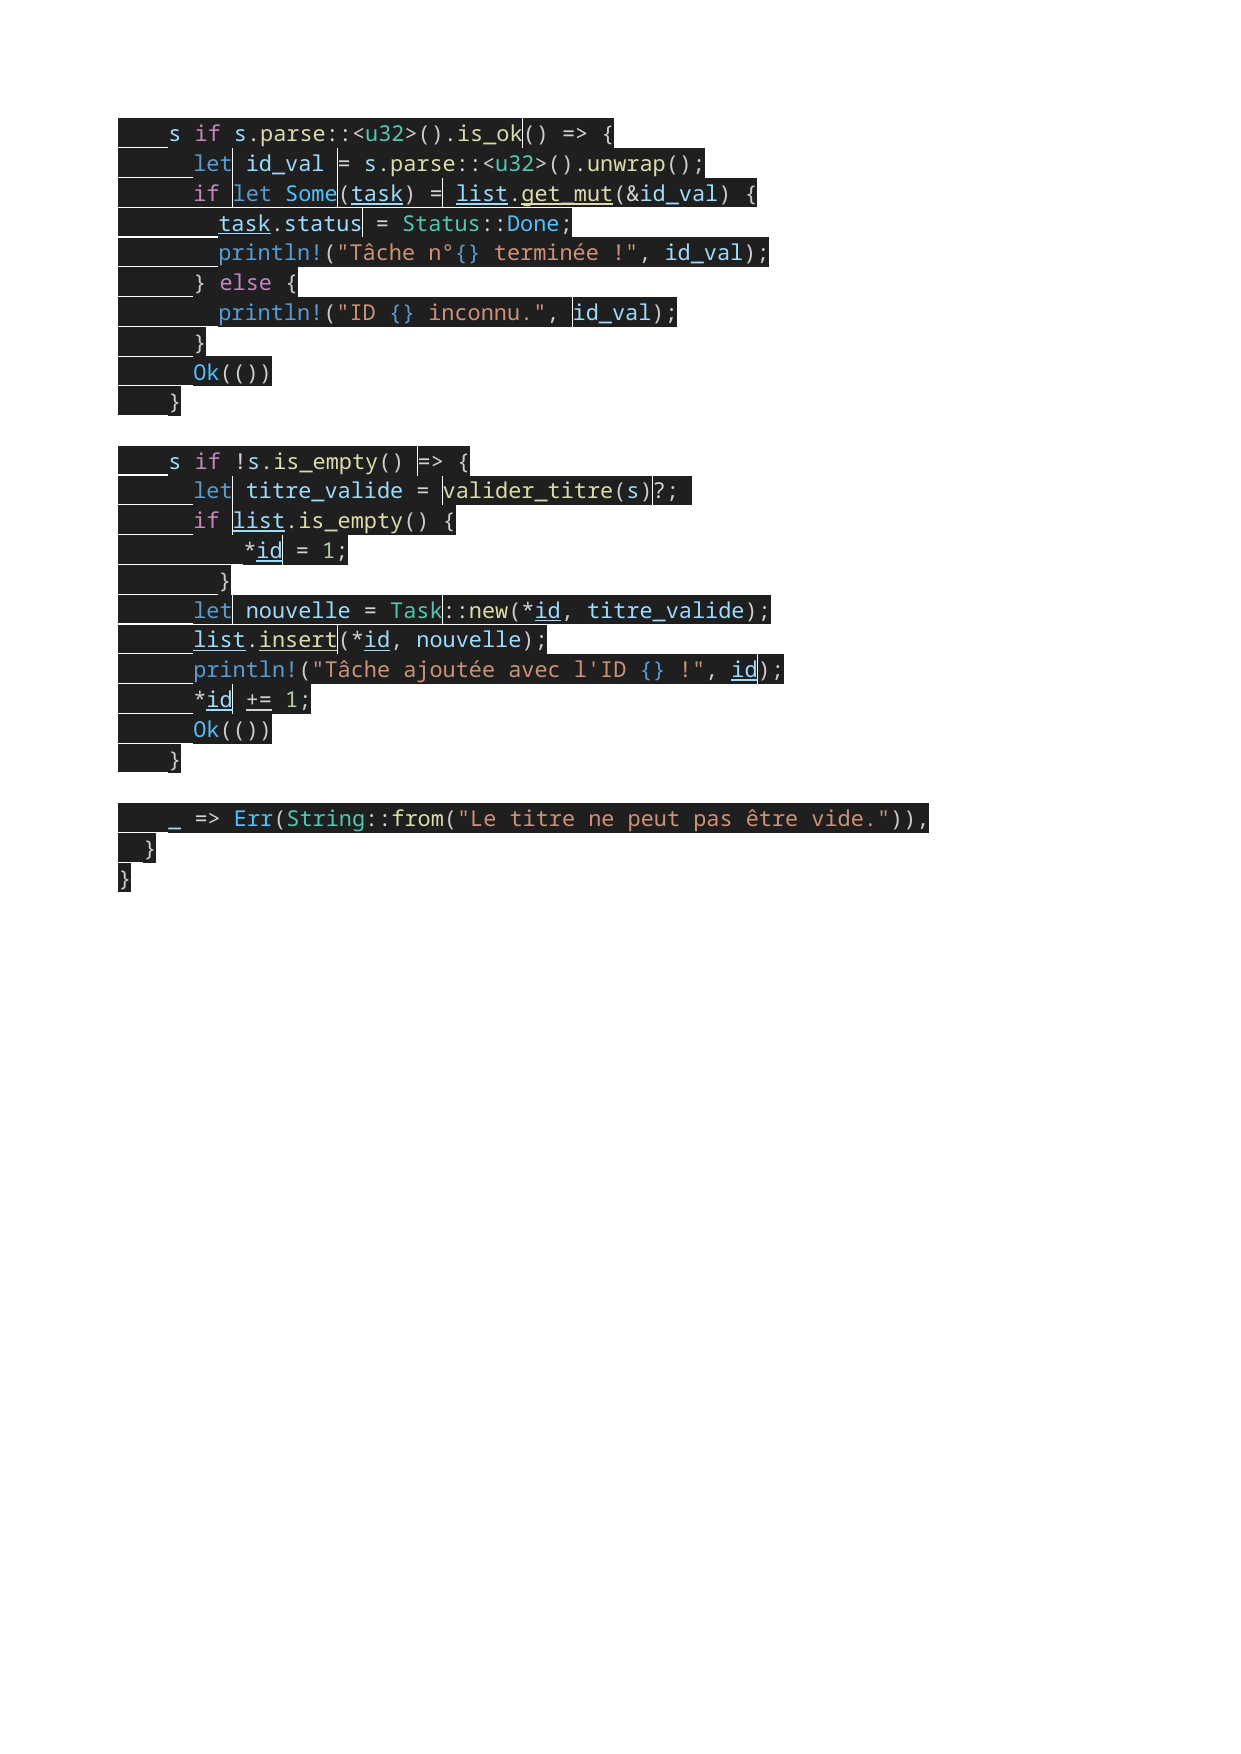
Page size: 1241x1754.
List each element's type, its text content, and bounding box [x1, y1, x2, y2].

text } [118, 863, 1122, 892]
text println!("ID {} inconnu.", id_val); [118, 297, 1122, 327]
text } [118, 833, 1122, 863]
text } [118, 565, 1122, 595]
text println!("Tâche ajoutée avec l'ID {} !", id); [118, 654, 1122, 684]
text s if s.parse::<u32>().is_ok() => { [118, 118, 1122, 148]
text } else { [118, 267, 1122, 297]
text Ok(()) [118, 356, 1122, 386]
text let titre_valide = valider_titre(s)?; [118, 476, 1122, 505]
text if let Some(task) = list.get_mut(&id_val) { [118, 178, 1122, 207]
text } [118, 327, 1122, 356]
text list.insert(*id, nouvelle); [118, 624, 1122, 654]
text if list.is_empty() { [118, 505, 1122, 535]
text let nouvelle = Task::new(*id, titre_valide); [118, 595, 1122, 624]
text } [118, 386, 1122, 416]
text _ => Err(String::from("Le titre ne peut pas être vide.")), [118, 803, 1122, 833]
text *id += 1; [118, 684, 1122, 714]
text } [118, 744, 1122, 773]
text s if !s.is_empty() => { [118, 446, 1122, 476]
text Ok(()) [118, 714, 1122, 744]
text println!("Tâche n°{} terminée !", id_val); [118, 237, 1122, 267]
text *id = 1; [118, 535, 1122, 565]
text task.status = Status::Done; [118, 207, 1122, 237]
text let id_val = s.parse::<u32>().unwrap(); [118, 148, 1122, 178]
